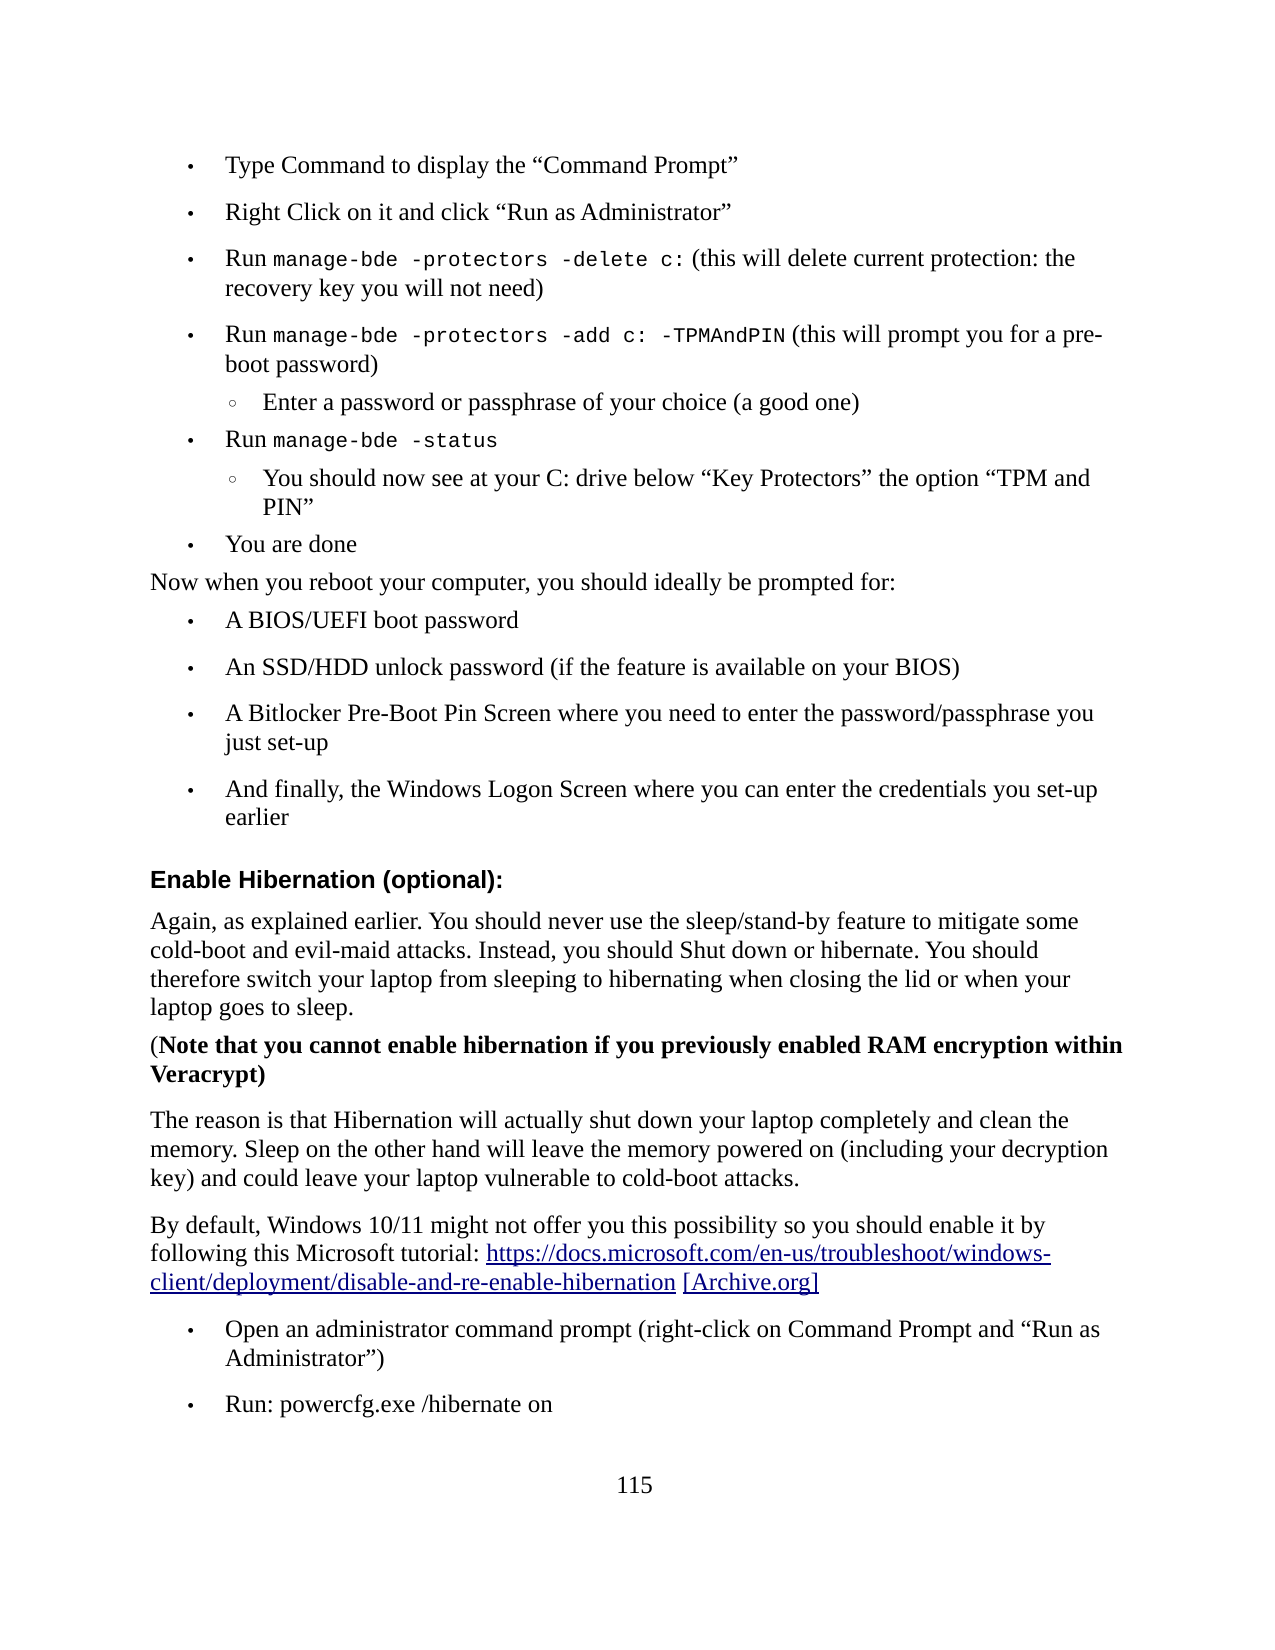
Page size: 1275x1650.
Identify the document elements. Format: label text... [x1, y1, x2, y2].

text By default, Windows 10/11 might not offer you this possibility so you should enable it by following this Microsoft tutorial: https://docs.microsoft.com/en-us/troubleshoot/windows-client/deployment/disable-and-re-enable-hibernation [Archive.org] [150, 1210, 1125, 1296]
list Run manage-bde -protectors -delete c: (this will delete current protection: the recovery key you will not need) [187, 243, 1125, 302]
list Enter a password or passphrase of your choice (a good one) [225, 387, 1125, 416]
list Run: powercfg.exe /hibernate on [187, 1389, 1125, 1418]
list Right Click on it and click “Run as Administrator” [187, 197, 1125, 225]
list Run manage-bde -protectors -add c: -TPMAndPIN (this will prompt you for a pre-boot password) [187, 319, 1125, 378]
list You are done [187, 529, 1125, 558]
subtitle Enable Hibernation (optional): [150, 865, 1125, 894]
list Run manage-bde -status [187, 424, 1125, 454]
list An SSD/HDD unlock password (if the feature is available on your BIOS) [187, 652, 1125, 680]
list Open an administrator command prompt (right-click on Command Prompt and “Run as Administrator”) [187, 1314, 1125, 1371]
text Again, as explained earlier. You should never use the sleep/stand-by feature to mitigate some cold-boot and evil-maid attacks. Instead, you should Shut down or hibernate. You should therefore switch your laptop from sleeping to hibernating when closing the lid or when your laptop goes to sleep. [150, 906, 1125, 1021]
list Type Command to display the “Command Prompt” [187, 150, 1125, 179]
list You should now see at your C: drive below “Key Protectors” the option “TPM and PIN” [225, 463, 1125, 521]
list A BIOS/UEFI boot password [187, 605, 1125, 634]
text Now when you reboot your computer, you should ideally be prompted for: [150, 567, 1125, 596]
text (Note that you cannot enable hibernation if you previously enabled RAM encryption within Veracrypt) [150, 1030, 1125, 1088]
text The reason is that Hibernation will actually shut down your laptop completely and clean the memory. Sleep on the other hand will leave the memory powered on (including your decryption key) and could leave your laptop vulnerable to cold-boot attacks. [150, 1106, 1125, 1192]
list A Bitlocker Pre-Boot Pin Screen where you need to enter the password/passphrase you just set-up [187, 698, 1125, 756]
list And finally, the Windows Logon Screen where you can enter the credentials you set-up earlier [187, 774, 1125, 831]
